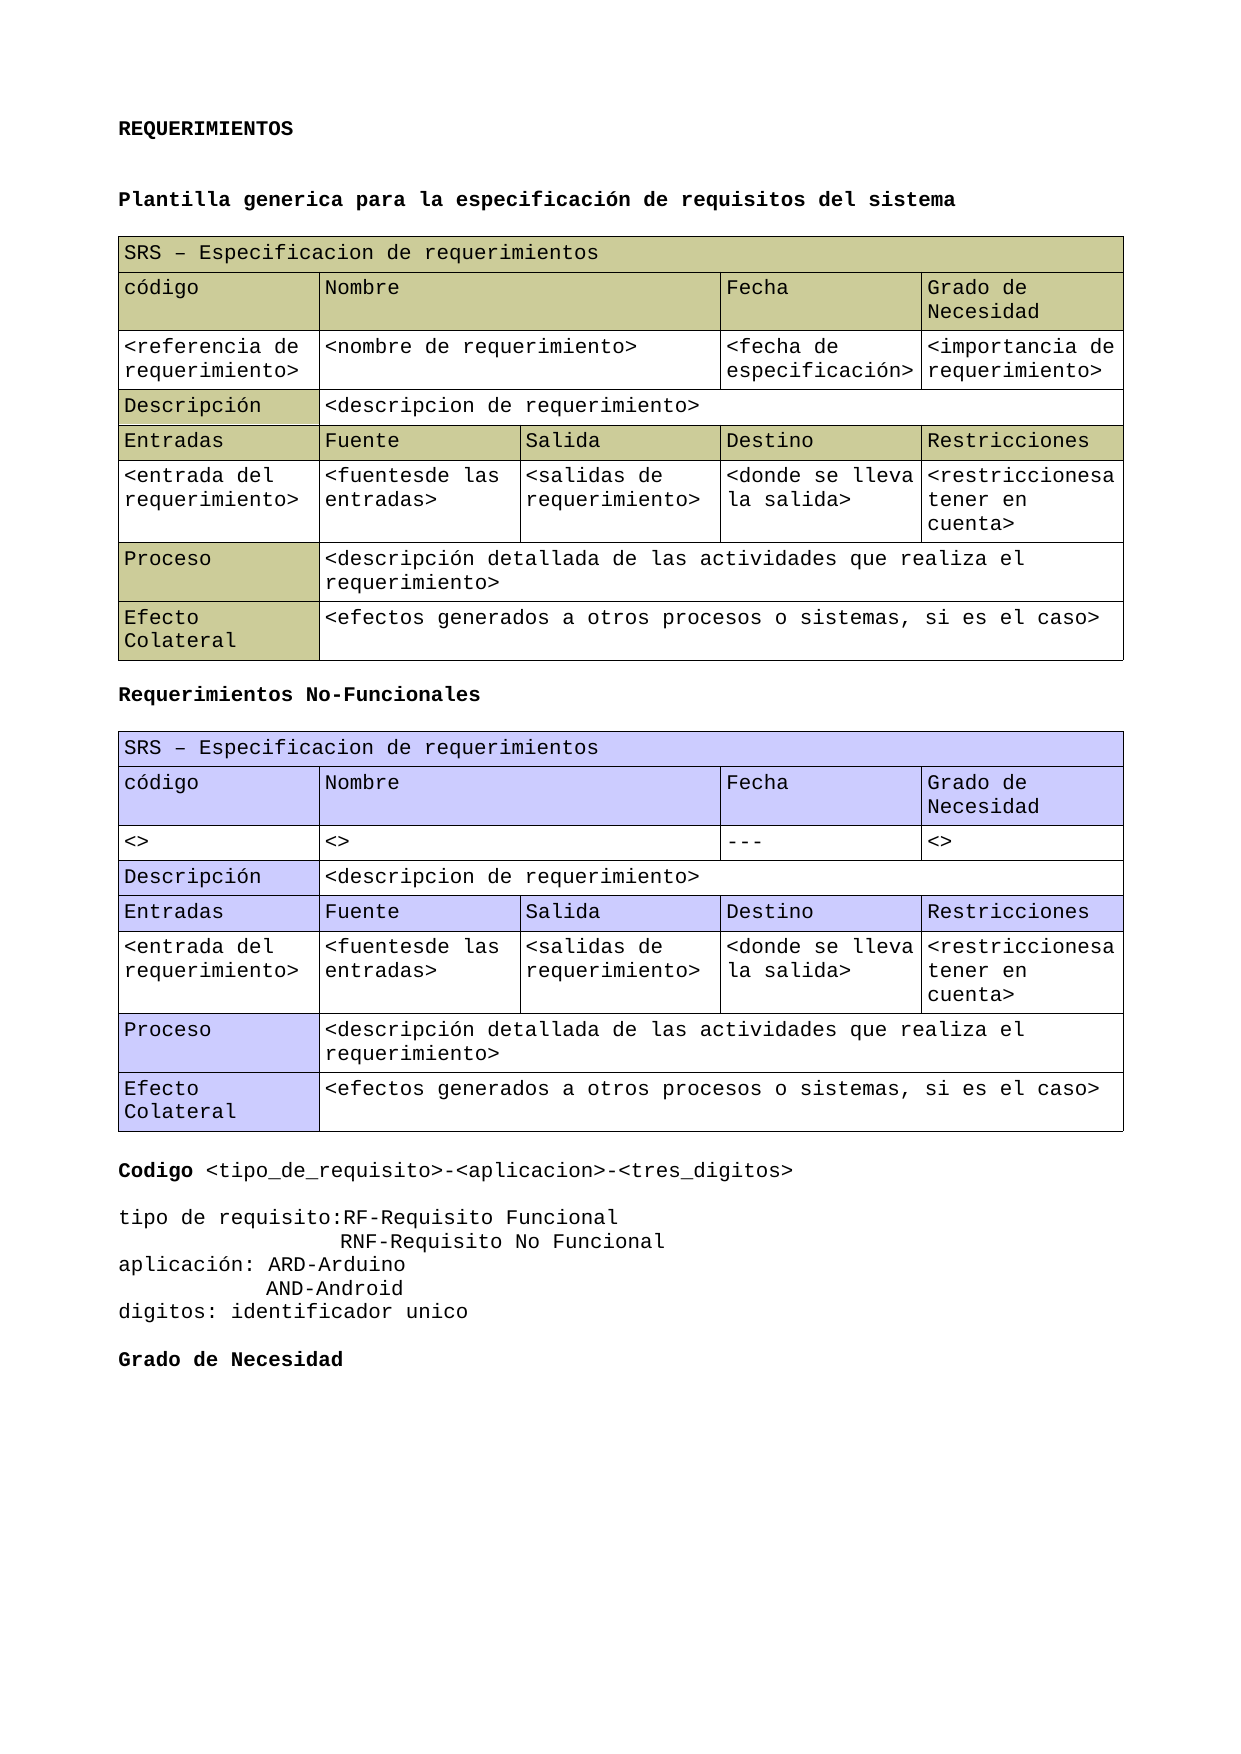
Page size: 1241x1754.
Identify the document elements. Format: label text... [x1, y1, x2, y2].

table_cell <> [119, 826, 319, 860]
table_cell Descripción [119, 390, 319, 424]
text RNF-Requisito No Funcional [118, 1231, 1122, 1254]
table_header SRS – Especificacion de requerimientos [119, 237, 1123, 272]
table_cell <efectos generados a otros procesos o sistemas, si es el caso> [320, 1073, 1123, 1131]
table_cell Salida [521, 896, 720, 931]
table_header SRS – Especificacion de requerimientos [119, 732, 1123, 766]
table_cell Restricciones [922, 426, 1123, 460]
text digitos: identificador unico [118, 1302, 1122, 1325]
table_cell Proceso [119, 1014, 319, 1072]
table_cell <salidas de requerimiento> [521, 932, 720, 1013]
table_cell Destino [721, 426, 921, 460]
table_cell <descripcion de requerimiento> [320, 390, 1123, 424]
text REQUERIMIENTOS [118, 118, 1122, 142]
table_cell <entrada del requerimiento> [119, 932, 319, 1013]
text AND-Android [118, 1278, 1122, 1302]
table_cell Grado de Necesidad [922, 767, 1123, 825]
table_cell Entradas [119, 426, 319, 460]
table_cell Nombre [320, 273, 720, 330]
table_cell <> [922, 826, 1123, 860]
text tipo de requisito:RF-Requisito Funcional [118, 1207, 1122, 1231]
text Grado de Necesidad [118, 1349, 1122, 1372]
table_cell <> [320, 826, 720, 860]
text Codigo <tipo_de_requisito>-<aplicacion>-<tres_digitos> [118, 1160, 1122, 1183]
text Plantilla generica para la especificación de requisitos del sistema [118, 189, 1122, 213]
table_cell <entrada del requerimiento> [119, 461, 319, 542]
table_cell Fuente [320, 896, 520, 931]
table_cell Efecto Colateral [119, 602, 319, 660]
text aplicación: ARD-Arduino [118, 1254, 1122, 1278]
table_cell <fuentesde las entradas> [320, 932, 520, 1013]
table_cell código [119, 273, 319, 330]
table_cell <descripcion de requerimiento> [320, 861, 1123, 895]
table_cell Fuente [320, 426, 520, 460]
table_cell <donde se lleva la salida> [721, 461, 921, 542]
table_cell --- [721, 826, 921, 860]
table_cell <restriccionesa tener en cuenta> [922, 932, 1123, 1013]
table_cell Descripción [119, 861, 319, 895]
table_cell <descripción detallada de las actividades que realiza el requerimiento> [320, 1014, 1123, 1072]
table_cell Nombre [320, 767, 720, 825]
table_cell Entradas [119, 896, 319, 931]
table_cell <efectos generados a otros procesos o sistemas, si es el caso> [320, 602, 1123, 660]
text Requerimientos No-Funcionales [118, 684, 1122, 707]
table_cell Efecto Colateral [119, 1073, 319, 1131]
table_cell Destino [721, 896, 921, 931]
table_cell Fecha [721, 767, 921, 825]
table_cell <restriccionesa tener en cuenta> [922, 461, 1123, 542]
table_cell <importancia de requerimiento> [922, 331, 1123, 389]
table_cell <descripción detallada de las actividades que realiza el requerimiento> [320, 543, 1123, 601]
table_cell Fecha [721, 273, 921, 330]
table_cell <fecha de especificación> [721, 331, 921, 389]
table_cell <nombre de requerimiento> [320, 331, 720, 389]
table_cell <salidas de requerimiento> [521, 461, 720, 542]
table_cell Salida [521, 426, 720, 460]
table_cell Proceso [119, 543, 319, 601]
table_cell Grado de Necesidad [922, 273, 1123, 330]
table_cell <referencia de requerimiento> [119, 331, 319, 389]
table_cell <donde se lleva la salida> [721, 932, 921, 1013]
table_cell código [119, 767, 319, 825]
table_cell <fuentesde las entradas> [320, 461, 520, 542]
table_cell Restricciones [922, 896, 1123, 931]
